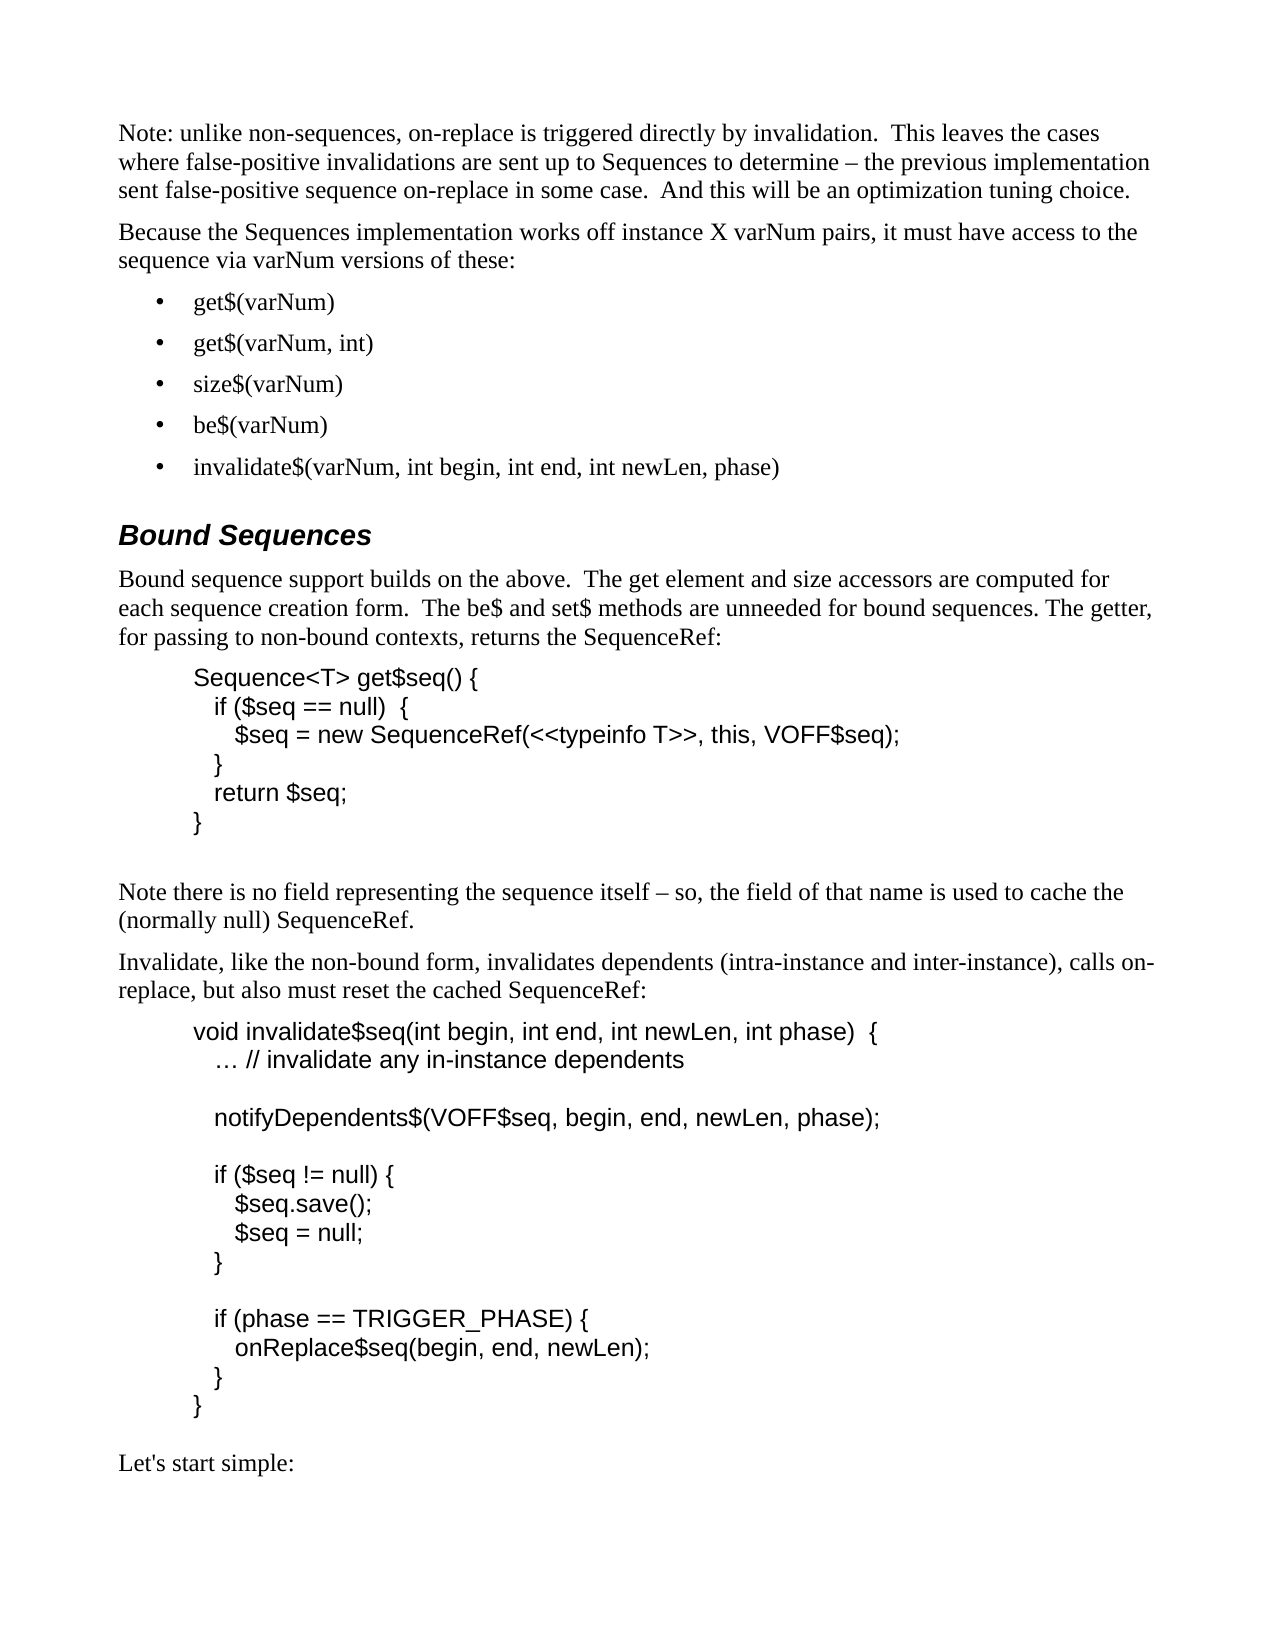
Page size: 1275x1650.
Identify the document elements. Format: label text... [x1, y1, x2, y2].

list get$(varNum, int) [156, 328, 1157, 357]
text Because the Sequences implementation works off instance X varNum pairs, it must have access to the sequence via varNum versions of these: [118, 217, 1157, 274]
text Let's start simple: [118, 1448, 1157, 1477]
text Note there is no field representing the sequence itself – so, the field of that name is used to cache the (normally null) SequenceRef. [118, 877, 1157, 934]
text Invalidate, like the non-bound form, invalidates dependents (intra-instance and inter-instance), calls on-replace, but also must reset the cached SequenceRef: [118, 947, 1157, 1004]
subtitle Bound Sequences [118, 518, 1157, 552]
text Sequence<T> get$seq() { if ($seq == null) { $seq = new SequenceRef(<<typeinfo T>>, this, VOFF$seq); } [193, 663, 1157, 778]
text notifyDependents$(VOFF$seq, begin, end, newLen, phase); [193, 1103, 1157, 1132]
text } [193, 1390, 1157, 1419]
text void invalidate$seq(int begin, int end, int newLen, int phase) { [193, 1017, 1157, 1045]
text … // invalidate any in-instance dependents [193, 1045, 1157, 1074]
list be$(varNum) [156, 411, 1157, 439]
text } [193, 1362, 1157, 1390]
text return $seq; } [193, 778, 1157, 835]
text if (phase == TRIGGER_PHASE) { [193, 1304, 1157, 1333]
text Bound sequence support builds on the above. The get element and size accessors are computed for each sequence creation form. The be$ and set$ methods are unneeded for bound sequences. The getter, for passing to non-bound contexts, returns the SequenceRef: [118, 564, 1157, 650]
text onReplace$seq(begin, end, newLen); [193, 1333, 1157, 1362]
list invalidate$(varNum, int begin, int end, int newLen, phase) [156, 452, 1157, 481]
text $seq = null; [193, 1218, 1157, 1247]
text } [193, 1247, 1157, 1275]
text if ($seq != null) { [193, 1160, 1157, 1189]
list size$(varNum) [156, 369, 1157, 398]
list get$(varNum) [156, 287, 1157, 316]
text $seq.save(); [193, 1189, 1157, 1218]
text Note: unlike non-sequences, on-replace is triggered directly by invalidation. This leaves the cases where false-positive invalidations are sent up to Sequences to determine – the previous implementation sent false-positive sequence on-replace in some case. And this will be an optimization tuning choice. [118, 118, 1157, 204]
